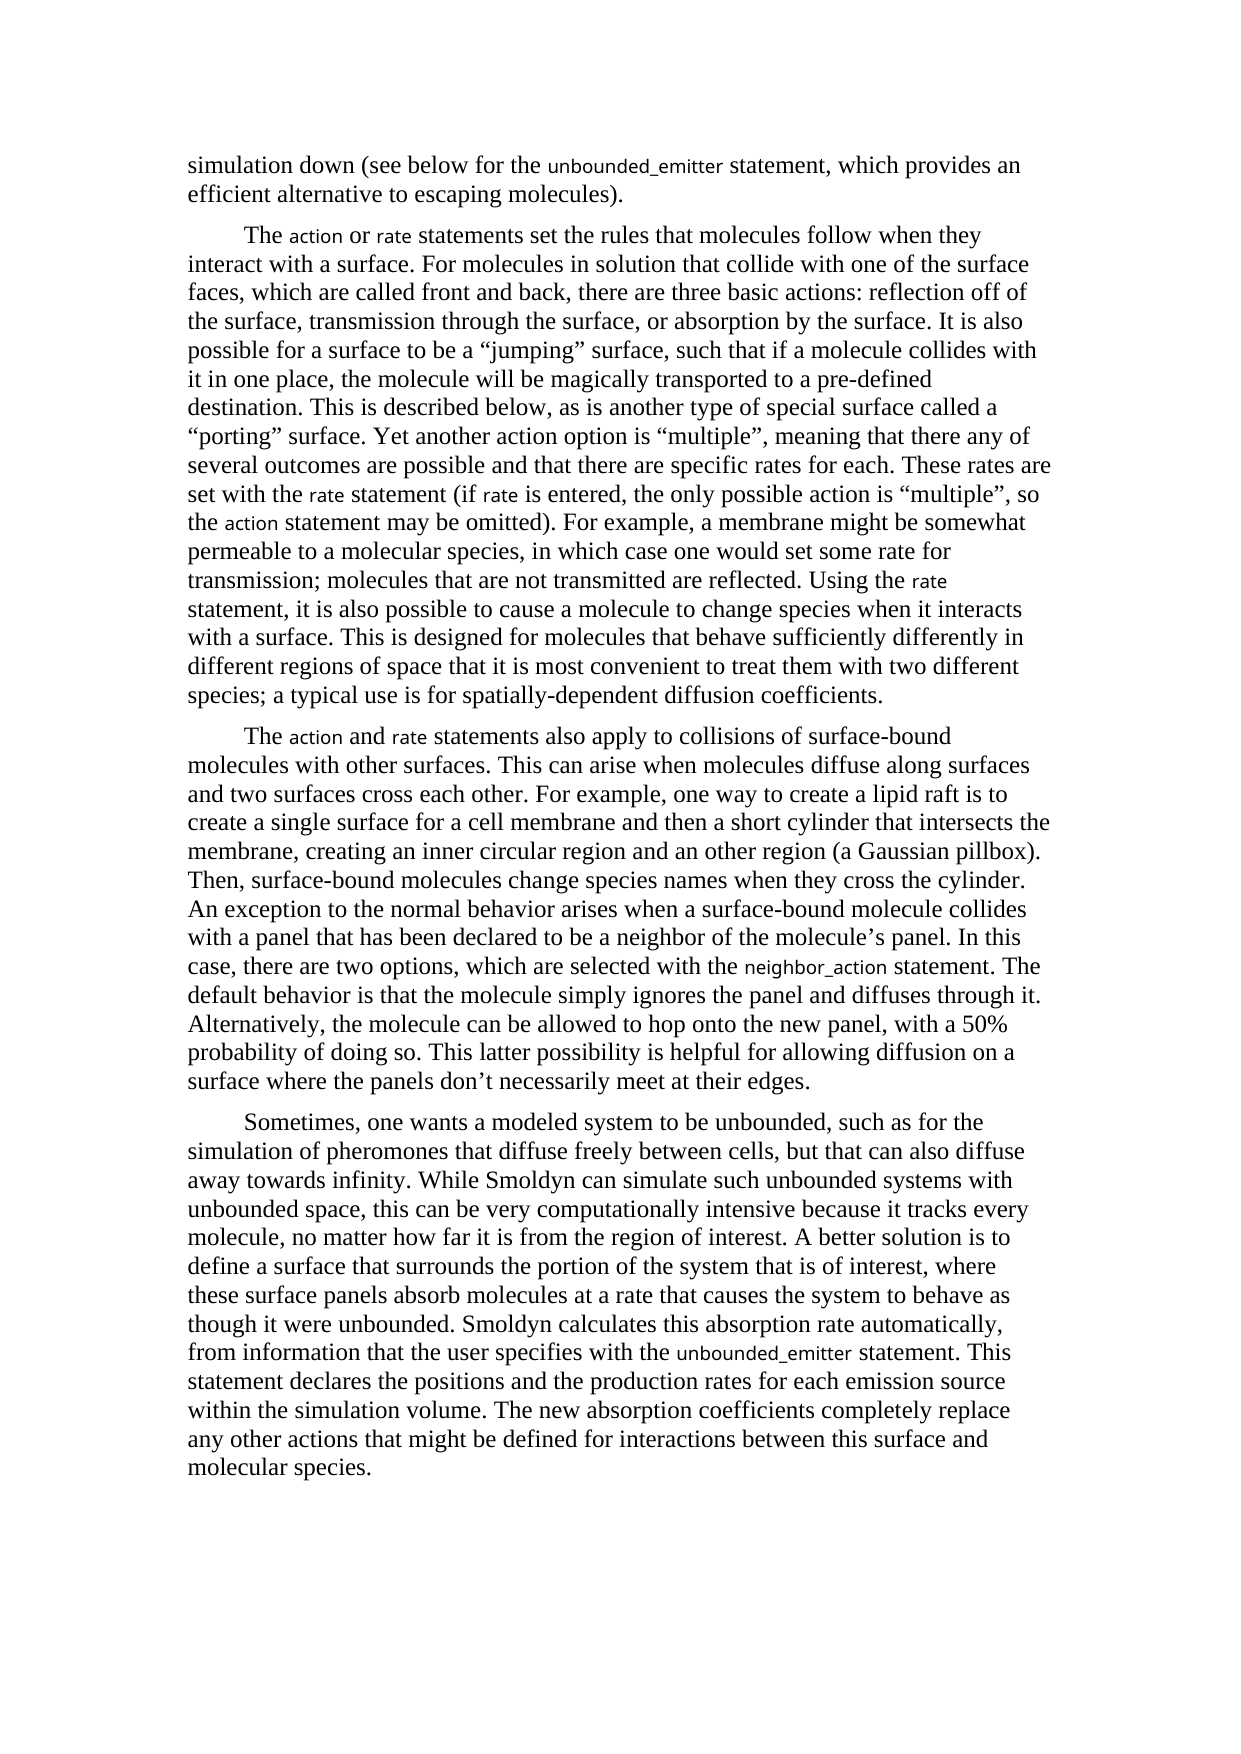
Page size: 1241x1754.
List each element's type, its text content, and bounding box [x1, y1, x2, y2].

text Sometimes, one wants a modeled system to be unbounded, such as for the simulation of pheromones that diffuse freely between cells, but that can also diffuse away towards infinity. While Smoldyn can simulate such unbounded systems with unbounded space, this can be very computationally intensive because it tracks every molecule, no matter how far it is from the region of interest. A better solution is to define a surface that surrounds the portion of the system that is of interest, where these surface panels absorb molecules at a rate that causes the system to behave as though it were unbounded. Smoldyn calculates this absorption rate automatically, from information that the user specifies with the unbounded_emitter statement. This statement declares the positions and the production rates for each emission source within the simulation volume. The new absorption coefficients completely replace any other actions that might be defined for interactions between this surface and molecular species. [187, 1107, 1053, 1481]
text simulation down (see below for the unbounded_emitter statement, which provides an efficient alternative to escaping molecules). [187, 150, 1053, 207]
text The action or rate statements set the rules that molecules follow when they interact with a surface. For molecules in solution that collide with one of the surface faces, which are called front and back, there are three basic actions: reflection off of the surface, transmission through the surface, or absorption by the surface. It is also possible for a surface to be a “jumping” surface, such that if a molecule collides with it in one place, the molecule will be magically transported to a pre-defined destination. This is described below, as is another type of special surface called a “porting” surface. Yet another action option is “multiple”, meaning that there any of several outcomes are possible and that there are specific rates for each. These rates are set with the rate statement (if rate is entered, the only possible action is “multiple”, so the action statement may be omitted). For example, a membrane might be somewhat permeable to a molecular species, in which case one would set some rate for transmission; molecules that are not transmitted are reflected. Using the rate statement, it is also possible to cause a molecule to change species when it interacts with a surface. This is designed for molecules that behave sufficiently differently in different regions of space that it is most convenient to treat them with two different species; a typical use is for spatially-dependent diffusion coefficients. [187, 220, 1053, 709]
text The action and rate statements also apply to collisions of surface-bound molecules with other surfaces. This can arise when molecules diffuse along surfaces and two surfaces cross each other. For example, one way to create a lipid raft is to create a single surface for a cell membrane and then a short cylinder that intersects the membrane, creating an inner circular region and an other region (a Gaussian pillbox). Then, surface-bound molecules change species names when they cross the cylinder. An exception to the normal behavior arises when a surface-bound molecule collides with a panel that has been declared to be a neighbor of the molecule’s panel. In this case, there are two options, which are selected with the neighbor_action statement. The default behavior is that the molecule simply ignores the panel and diffuses through it. Alternatively, the molecule can be allowed to hop onto the new panel, with a 50% probability of doing so. This latter possibility is helpful for allowing diffusion on a surface where the panels don’t necessarily meet at their edges. [187, 721, 1053, 1095]
